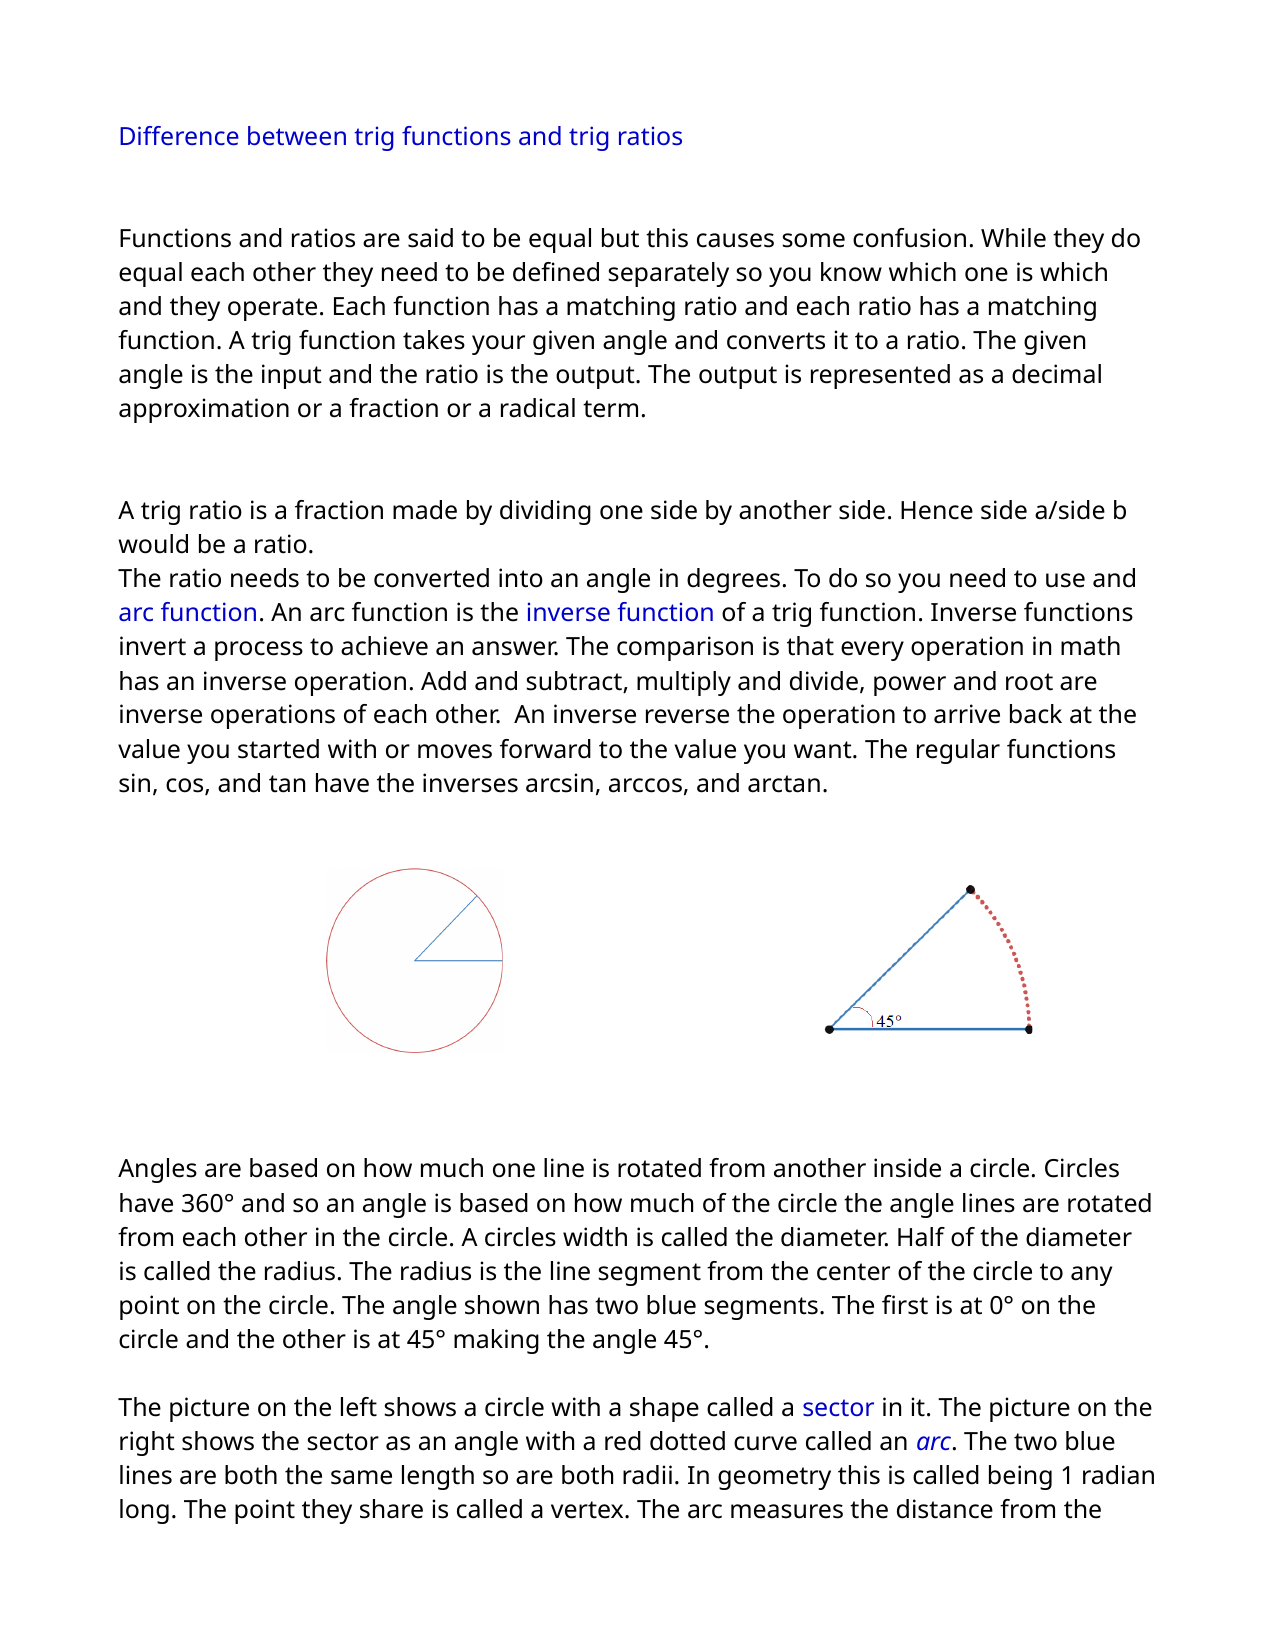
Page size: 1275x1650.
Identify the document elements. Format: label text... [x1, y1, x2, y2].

text Angles are based on how much one line is rotated from another inside a circle. Circles have 360° and so an angle is based on how much of the circle the angle lines are rotated from each other in the circle. A circles width is called the diameter. Half of the diameter is called the radius. The radius is the line segment from the center of the circle to any point on the circle. The angle shown has two blue segments. The first is at 0° on the circle and the other is at 45° making the angle 45°. [118, 1151, 1157, 1356]
text The picture on the left shows a circle with a shape called a sector in it. The picture on the right shows the sector as an angle with a red dotted curve called an arc. The two blue lines are both the same length so are both radii. In geometry this is called being 1 radian long. The point they share is called a vertex. The arc measures the distance from the [118, 1389, 1157, 1526]
text The ratio needs to be converted into an angle in degrees. To do so you need to use and arc function. An arc function is the inverse function of a trig function. Inverse functions invert a process to achieve an answer. The comparison is that every operation in math has an inverse operation. Add and subtract, multiply and divide, power and root are inverse operations of each other. An inverse reverse the operation to arrive back at the value you started with or moves forward to the value you want. The regular functions sin, cos, and tan have the inverses arcsin, arccos, and arctan. [118, 561, 1157, 799]
picture [326, 868, 503, 1053]
text Difference between trig functions and trig ratios [118, 118, 1157, 152]
text Functions and ratios are said to be equal but this causes some confusion. While they do equal each other they need to be defined separately so you know which one is which and they operate. Each function has a matching ratio and each ratio has a matching function. A trig function takes your given angle and converts it to a ratio. The given angle is the input and the ratio is the output. The output is represented as a decimal approximation or a fraction or a radical term. [118, 220, 1157, 425]
text A trig ratio is a fraction made by dividing one side by another side. Hence side a/side b would be a ratio. [118, 493, 1157, 561]
picture [824, 885, 1033, 1083]
